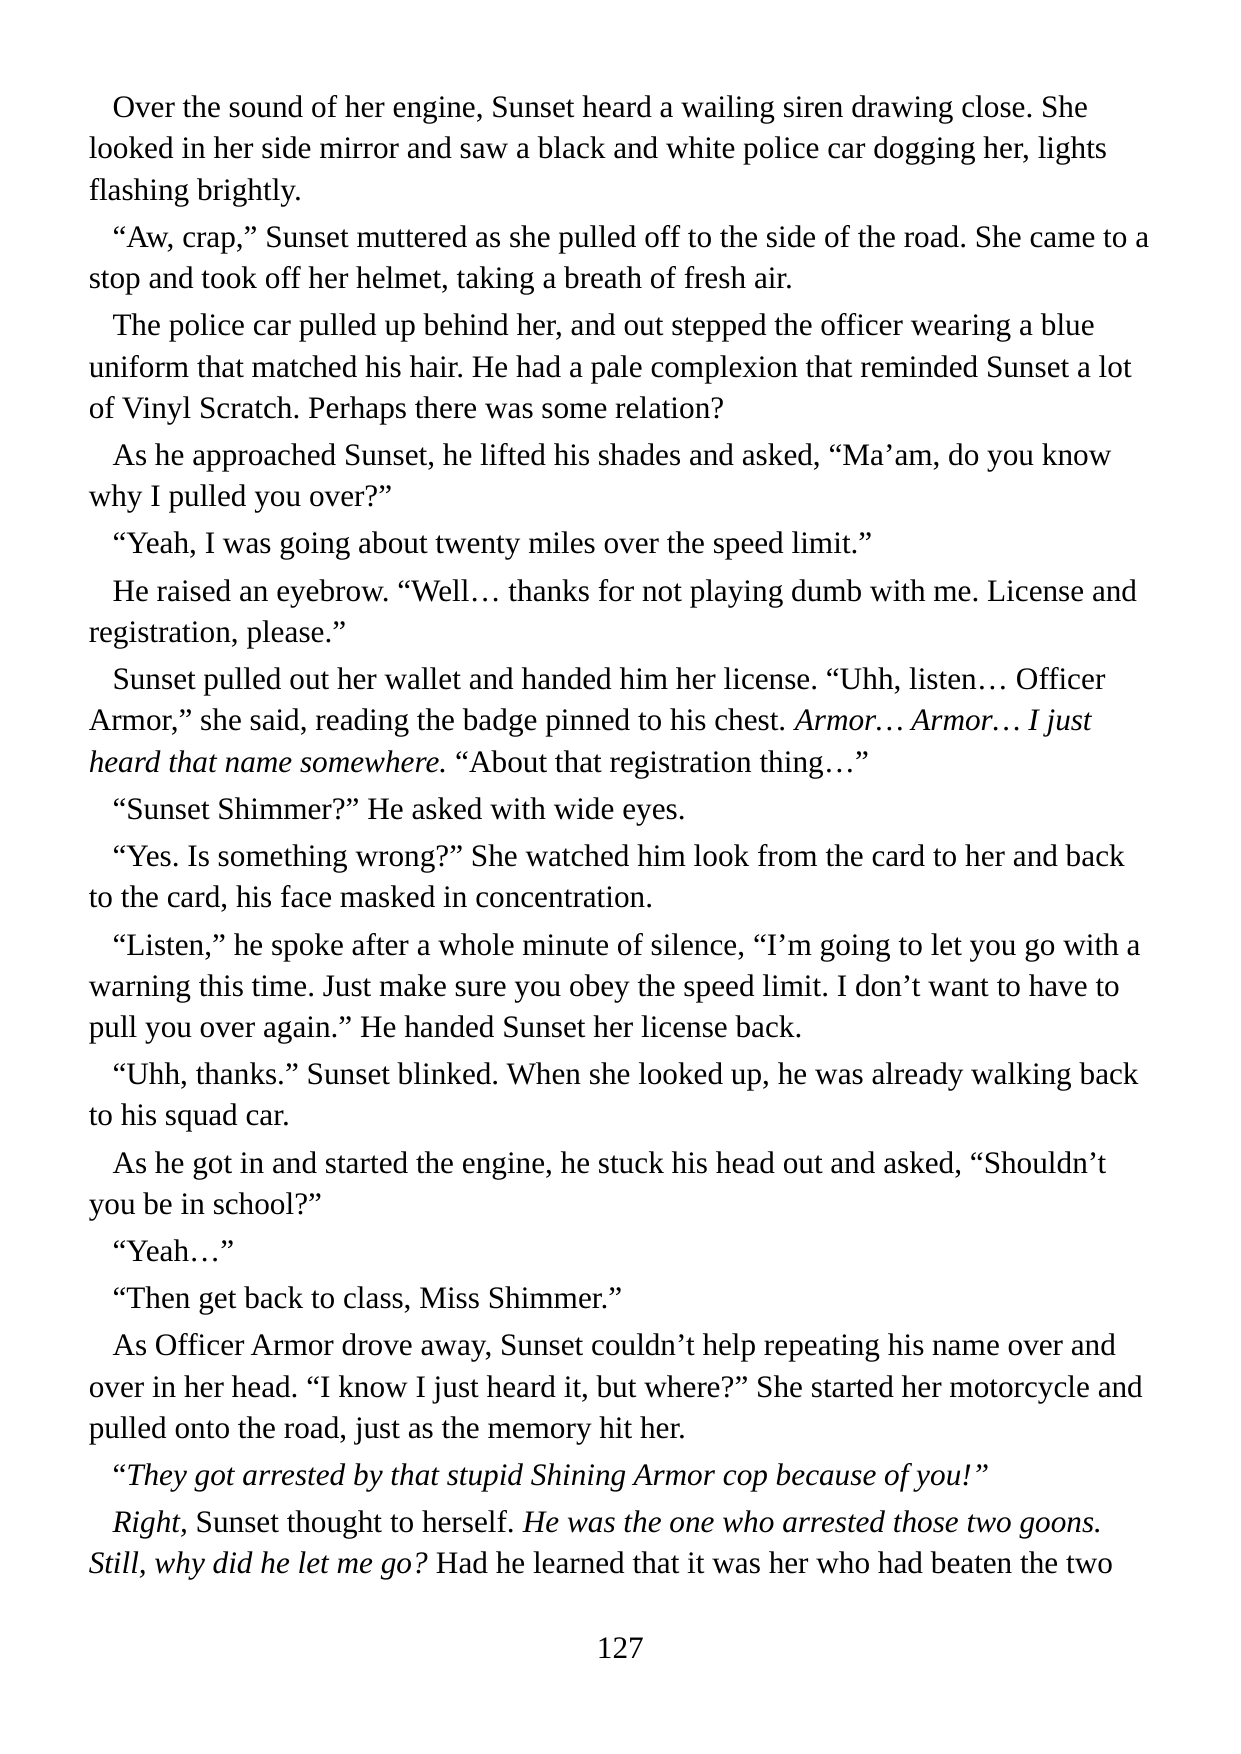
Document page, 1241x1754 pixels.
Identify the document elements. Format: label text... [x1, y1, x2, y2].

text “Aw, crap,” Sunset muttered as she pulled off to the side of the road. She came to a stop and took off her helmet, taking a breath of fresh air. [88, 218, 1152, 295]
text He raised an eyebrow. “Well… thanks for not playing dumb with me. License and registration, please.” [88, 572, 1152, 649]
text As he got in and started the engine, he stuck his head out and asked, “Shouldn’t you be in school?” [88, 1144, 1152, 1221]
text “Yes. Is something wrong?” She watched him look from the card to her and back to the card, his face masked in concentration. [88, 837, 1152, 914]
text “Then get back to class, Miss Shimmer.” [88, 1279, 1152, 1315]
text “Uhh, thanks.” Sunset blinked. When she looked up, he was already walking back to his squad car. [88, 1055, 1152, 1133]
text Right, Sunset thought to herself. He was the one who arrested those two goons. Still, why did he let me go? Had he learned that it was her who had beaten the two [88, 1503, 1152, 1581]
text “Sunset Shimmer?” He asked with wide eyes. [88, 790, 1152, 826]
text Sunset pulled out her wallet and handed him her license. “Uhh, listen… Officer Armor,” she said, reading the badge pinned to his chest. Armor… Armor… I just heard that name somewhere. “About that registration thing…” [88, 660, 1152, 779]
text The police car pulled up behind her, and out stepped the officer wearing a blue uniform that matched his hair. He had a pale complexion that reminded Sunset a lot of Vinyl Scratch. Perhaps there was some relation? [88, 307, 1152, 425]
text “Yeah, I was going about twenty miles over the speed limit.” [88, 525, 1152, 561]
text Over the sound of her engine, Sunset heard a wailing siren drawing close. She looked in her side mirror and saw a black and white police car dogging her, lights flashing brightly. [88, 88, 1152, 207]
text “Listen,” he spoke after a whole minute of silence, “I’m going to let you go with a warning this time. Just make sure you obey the speed limit. I don’t want to have to pull you over again.” He handed Sunset her license back. [88, 926, 1152, 1044]
text “They got arrested by that stupid Shining Armor cop because of you!” [88, 1456, 1152, 1492]
text As he approached Sunset, he lifted his shades and asked, “Ma’am, do you know why I pulled you over?” [88, 436, 1152, 513]
text As Officer Armor drove away, Sunset couldn’t help repeating his name over and over in her head. “I know I just heard it, but where?” She started her motorcycle and pulled onto the road, just as the memory hit her. [88, 1327, 1152, 1445]
text “Yeah…” [88, 1232, 1152, 1268]
